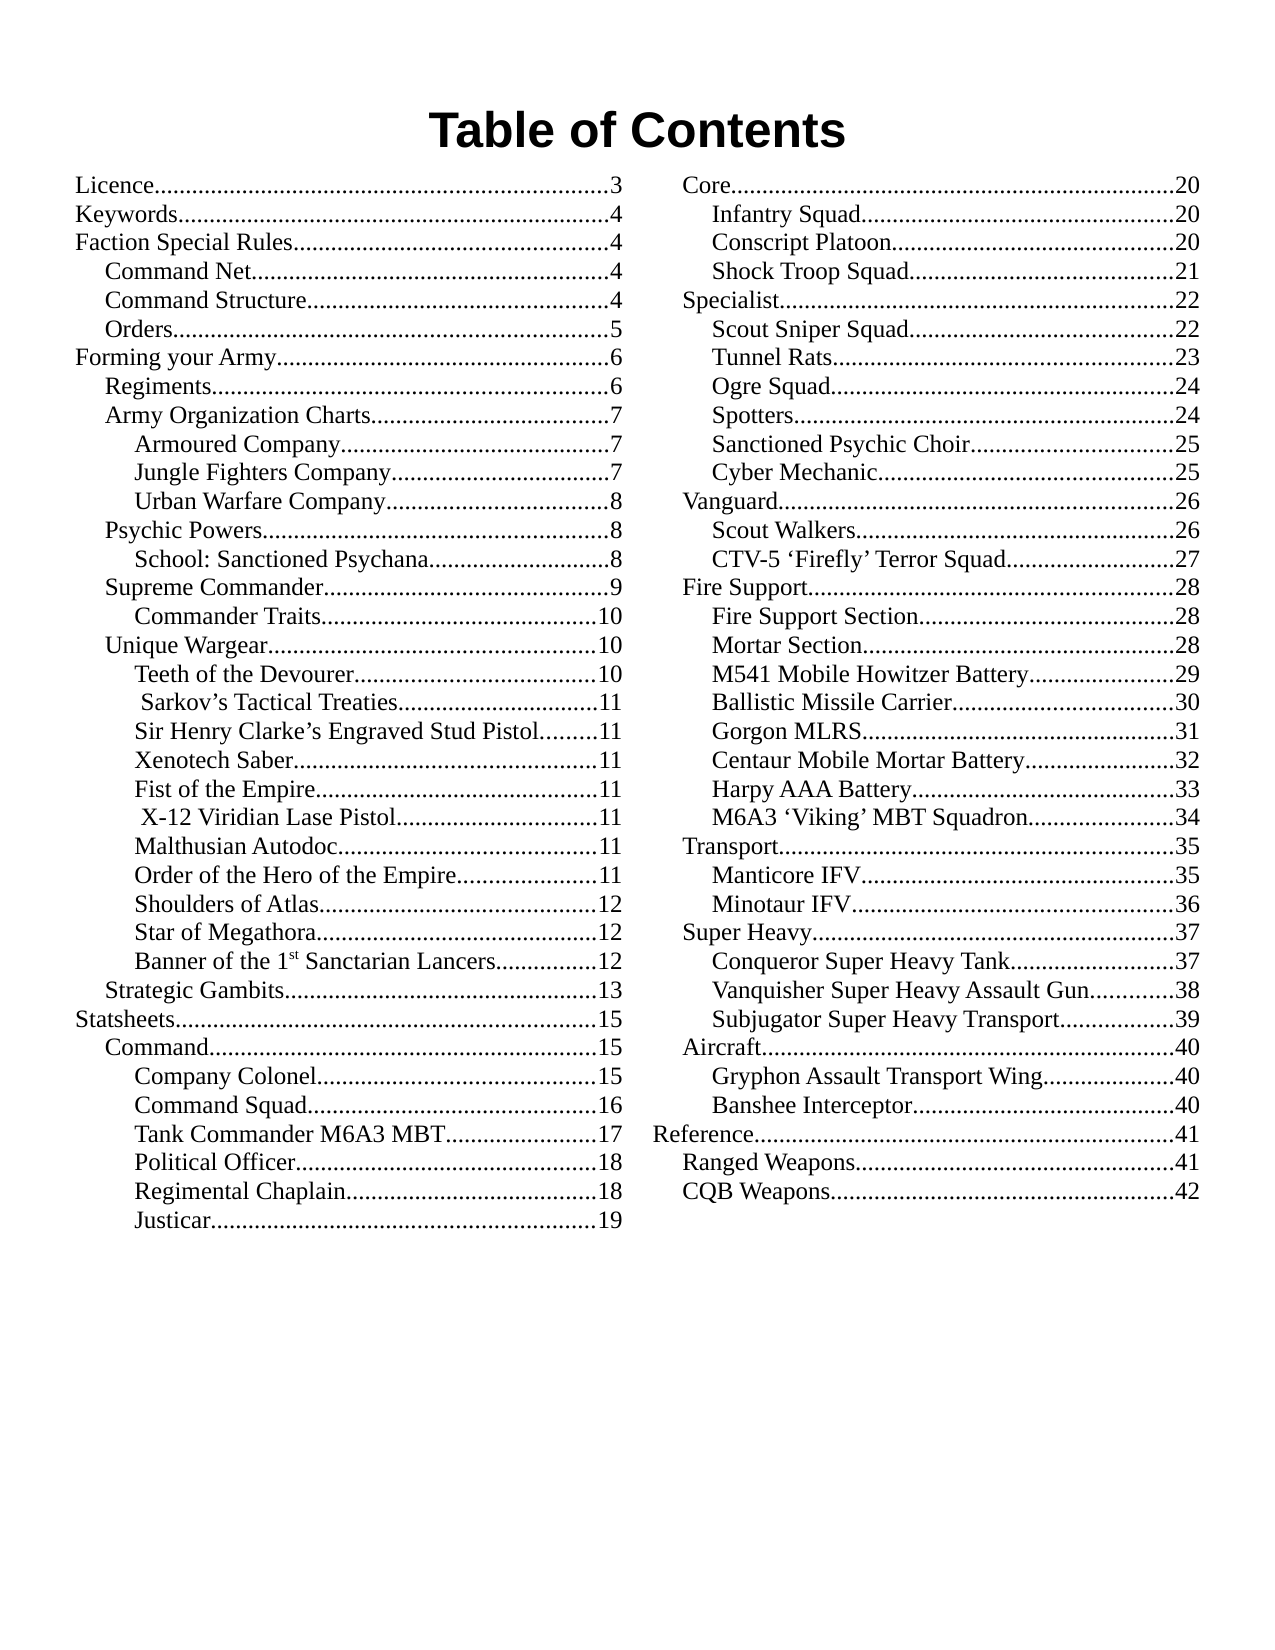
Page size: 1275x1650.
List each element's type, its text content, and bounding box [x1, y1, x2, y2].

text Aircraft 40 [682, 1032, 1200, 1061]
text Core 20 [682, 170, 1200, 199]
text Banner of the 1st Sanctarian Lancers 12 [134, 946, 622, 975]
text Vanguard 26 [682, 486, 1200, 515]
text Sir Henry Clarke’s Engraved Stud Pistol 11 [134, 716, 622, 745]
text Regiments 6 [104, 371, 622, 400]
text Scout Sniper Squad 22 [712, 314, 1200, 342]
text Subjugator Super Heavy Transport 39 [712, 1004, 1200, 1032]
text Command 15 [104, 1032, 622, 1061]
text CTV-5 ‘Firefly’ Terror Squad 27 [712, 544, 1200, 572]
text Spotters 24 [712, 400, 1200, 429]
text Command Squad 16 [134, 1090, 622, 1119]
text Gorgon MLRS 31 [712, 716, 1200, 745]
text Armoured Company 7 [134, 429, 622, 457]
text Reference 41 [652, 1119, 1200, 1147]
text Jungle Fighters Company 7 [134, 457, 622, 486]
text Star of Megathora 12 [134, 917, 622, 946]
text School: Sanctioned Psychana 8 [134, 544, 622, 572]
text Teeth of the Devourer 10 [134, 659, 622, 687]
text Ogre Squad 24 [712, 371, 1200, 400]
text Company Colonel 15 [134, 1061, 622, 1090]
text Xenotech Saber 11 [134, 745, 622, 774]
text Forming your Army 6 [75, 342, 622, 371]
text Political Officer 18 [134, 1147, 622, 1176]
text Licence 3 [75, 170, 622, 199]
text Faction Special Rules 4 [75, 227, 622, 256]
text M541 Mobile Howitzer Battery 29 [712, 659, 1200, 687]
text Order of the Hero of the Empire 11 [134, 860, 622, 889]
text Fist of the Empire 11 [134, 774, 622, 802]
text Banshee Interceptor 40 [712, 1090, 1200, 1119]
text Mortar Section 28 [712, 630, 1200, 659]
text Centaur Mobile Mortar Battery 32 [712, 745, 1200, 774]
text Conscript Platoon 20 [712, 227, 1200, 256]
text Conqueror Super Heavy Tank 37 [712, 946, 1200, 975]
text Shock Troop Squad 21 [712, 256, 1200, 285]
text Psychic Powers 8 [104, 515, 622, 544]
text Ranged Weapons 41 [682, 1147, 1200, 1176]
text Minotaur IFV 36 [712, 889, 1200, 917]
text Fire Support 28 [682, 572, 1200, 601]
text Ballistic Missile Carrier 30 [712, 687, 1200, 716]
text Tank Commander M6A3 MBT 17 [134, 1119, 622, 1147]
text Orders 5 [104, 314, 622, 342]
text Super Heavy 37 [682, 917, 1200, 946]
text Keywords 4 [75, 199, 622, 227]
text Specialist 22 [682, 285, 1200, 314]
text X-12 Viridian Lase Pistol 11 [134, 802, 622, 831]
text Harpy AAA Battery 33 [712, 774, 1200, 802]
text Fire Support Section 28 [712, 601, 1200, 630]
text Sarkov’s Tactical Treaties 11 [134, 687, 622, 716]
text Regimental Chaplain 18 [134, 1176, 622, 1205]
text Justicar 19 [134, 1205, 622, 1234]
text Supreme Commander 9 [104, 572, 622, 601]
text Cyber Mechanic 25 [712, 457, 1200, 486]
text Urban Warfare Company 8 [134, 486, 622, 515]
text Command Structure 4 [104, 285, 622, 314]
text Tunnel Rats 23 [712, 342, 1200, 371]
subtitle Table of Contents [75, 100, 1200, 157]
text Command Net 4 [104, 256, 622, 285]
text Commander Traits 10 [134, 601, 622, 630]
text Sanctioned Psychic Choir 25 [712, 429, 1200, 457]
text Transport 35 [682, 831, 1200, 860]
text CQB Weapons 42 [682, 1176, 1200, 1205]
text Infantry Squad 20 [712, 199, 1200, 227]
text Manticore IFV 35 [712, 860, 1200, 889]
text Strategic Gambits 13 [104, 975, 622, 1004]
text Statsheets 15 [75, 1004, 622, 1032]
text Unique Wargear 10 [104, 630, 622, 659]
text M6A3 ‘Viking’ MBT Squadron 34 [712, 802, 1200, 831]
text Vanquisher Super Heavy Assault Gun 38 [712, 975, 1200, 1004]
text Malthusian Autodoc 11 [134, 831, 622, 860]
text Army Organization Charts 7 [104, 400, 622, 429]
text Shoulders of Atlas 12 [134, 889, 622, 917]
text Scout Walkers 26 [712, 515, 1200, 544]
text Gryphon Assault Transport Wing 40 [712, 1061, 1200, 1090]
